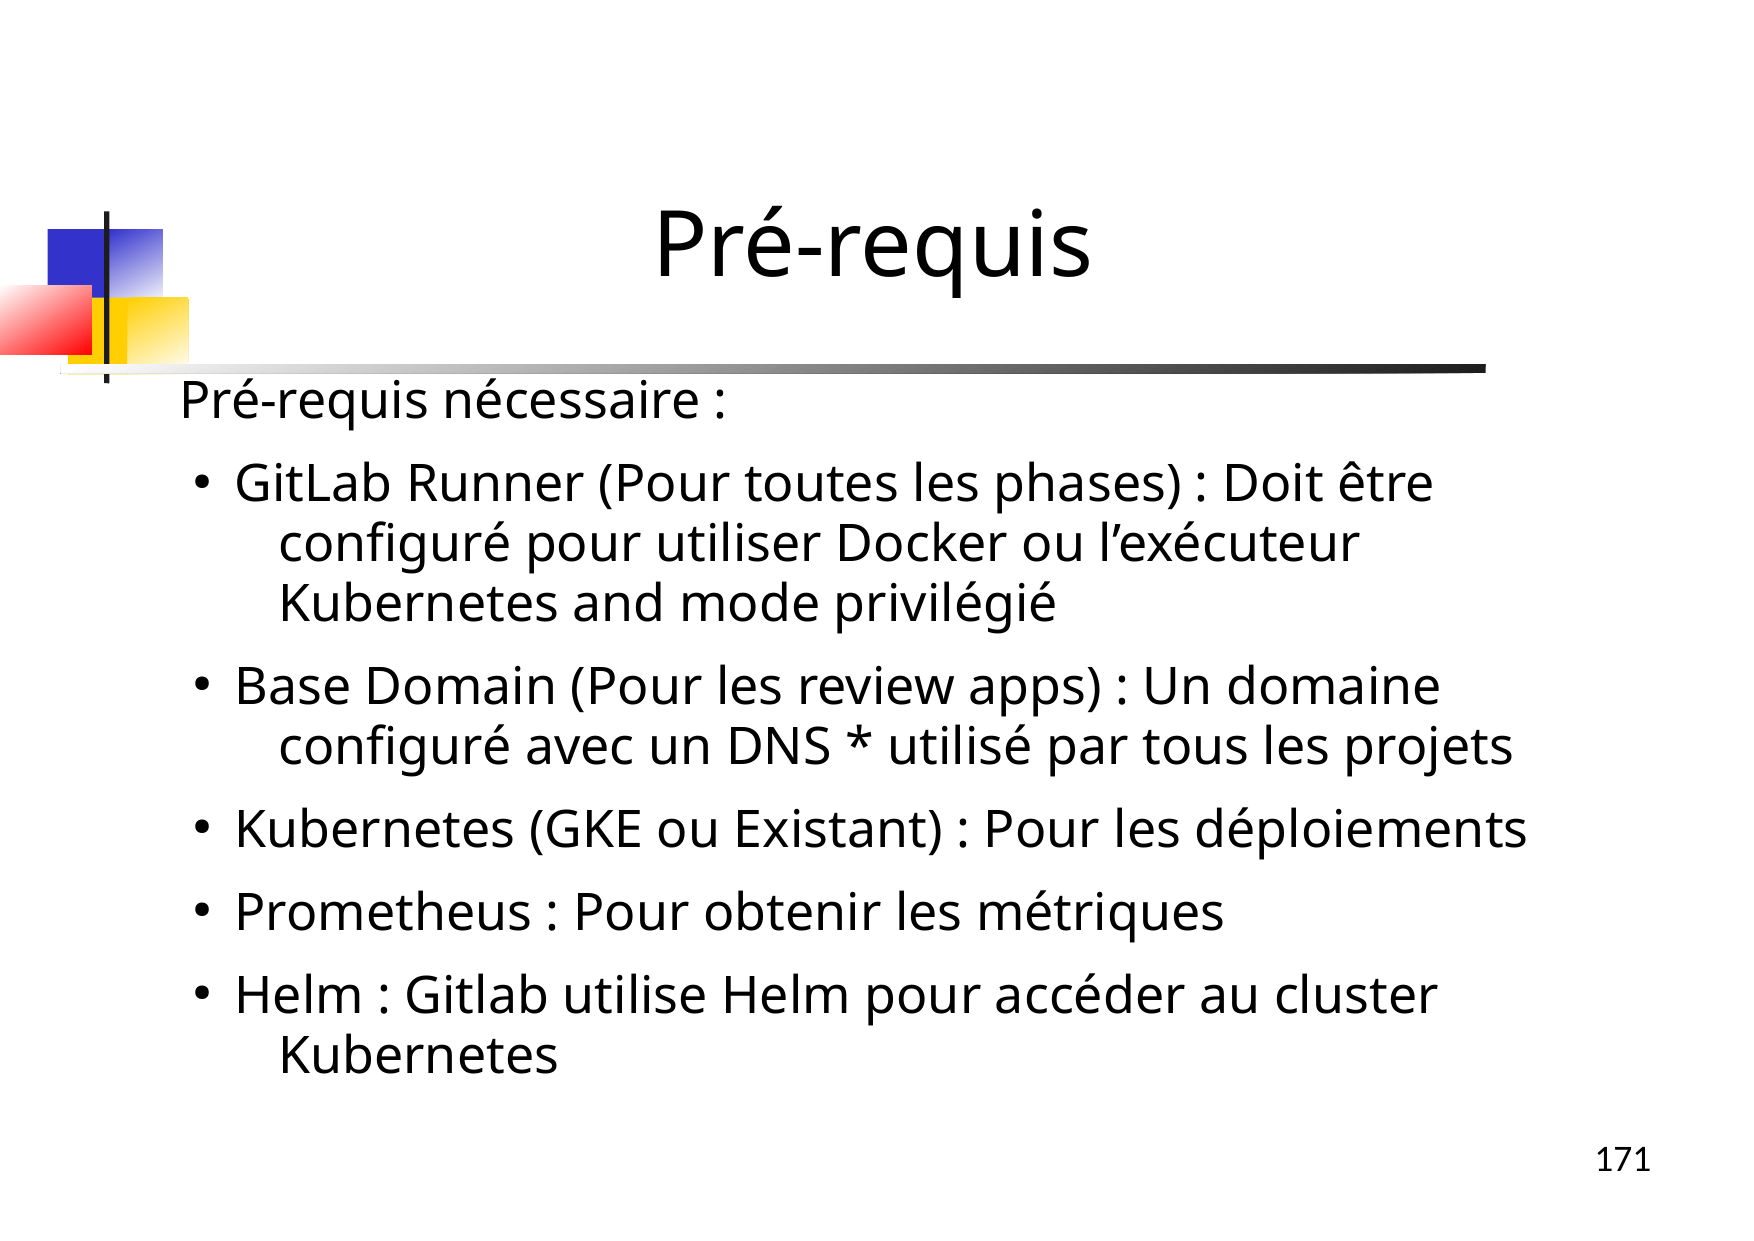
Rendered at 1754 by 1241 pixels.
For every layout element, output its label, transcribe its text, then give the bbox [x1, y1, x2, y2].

list Pré-requis nécessaire : GitLab Runner (Pour toutes les phases) : Doit être configuré pour utiliser Docker ou l’exécuteur Kubernetes and mode privilégié Base Domain (Pour les review apps) : Un domaine configuré avec un DNS * utilisé par tous les projets Kubernetes (GKE ou Existant) : Pour les déploiements Prometheus : Pour obtenir les métriques Helm : Gitlab utilise Helm pour accéder au cluster Kubernetes [179, 371, 1567, 1091]
title Pré-requis [179, 139, 1567, 351]
